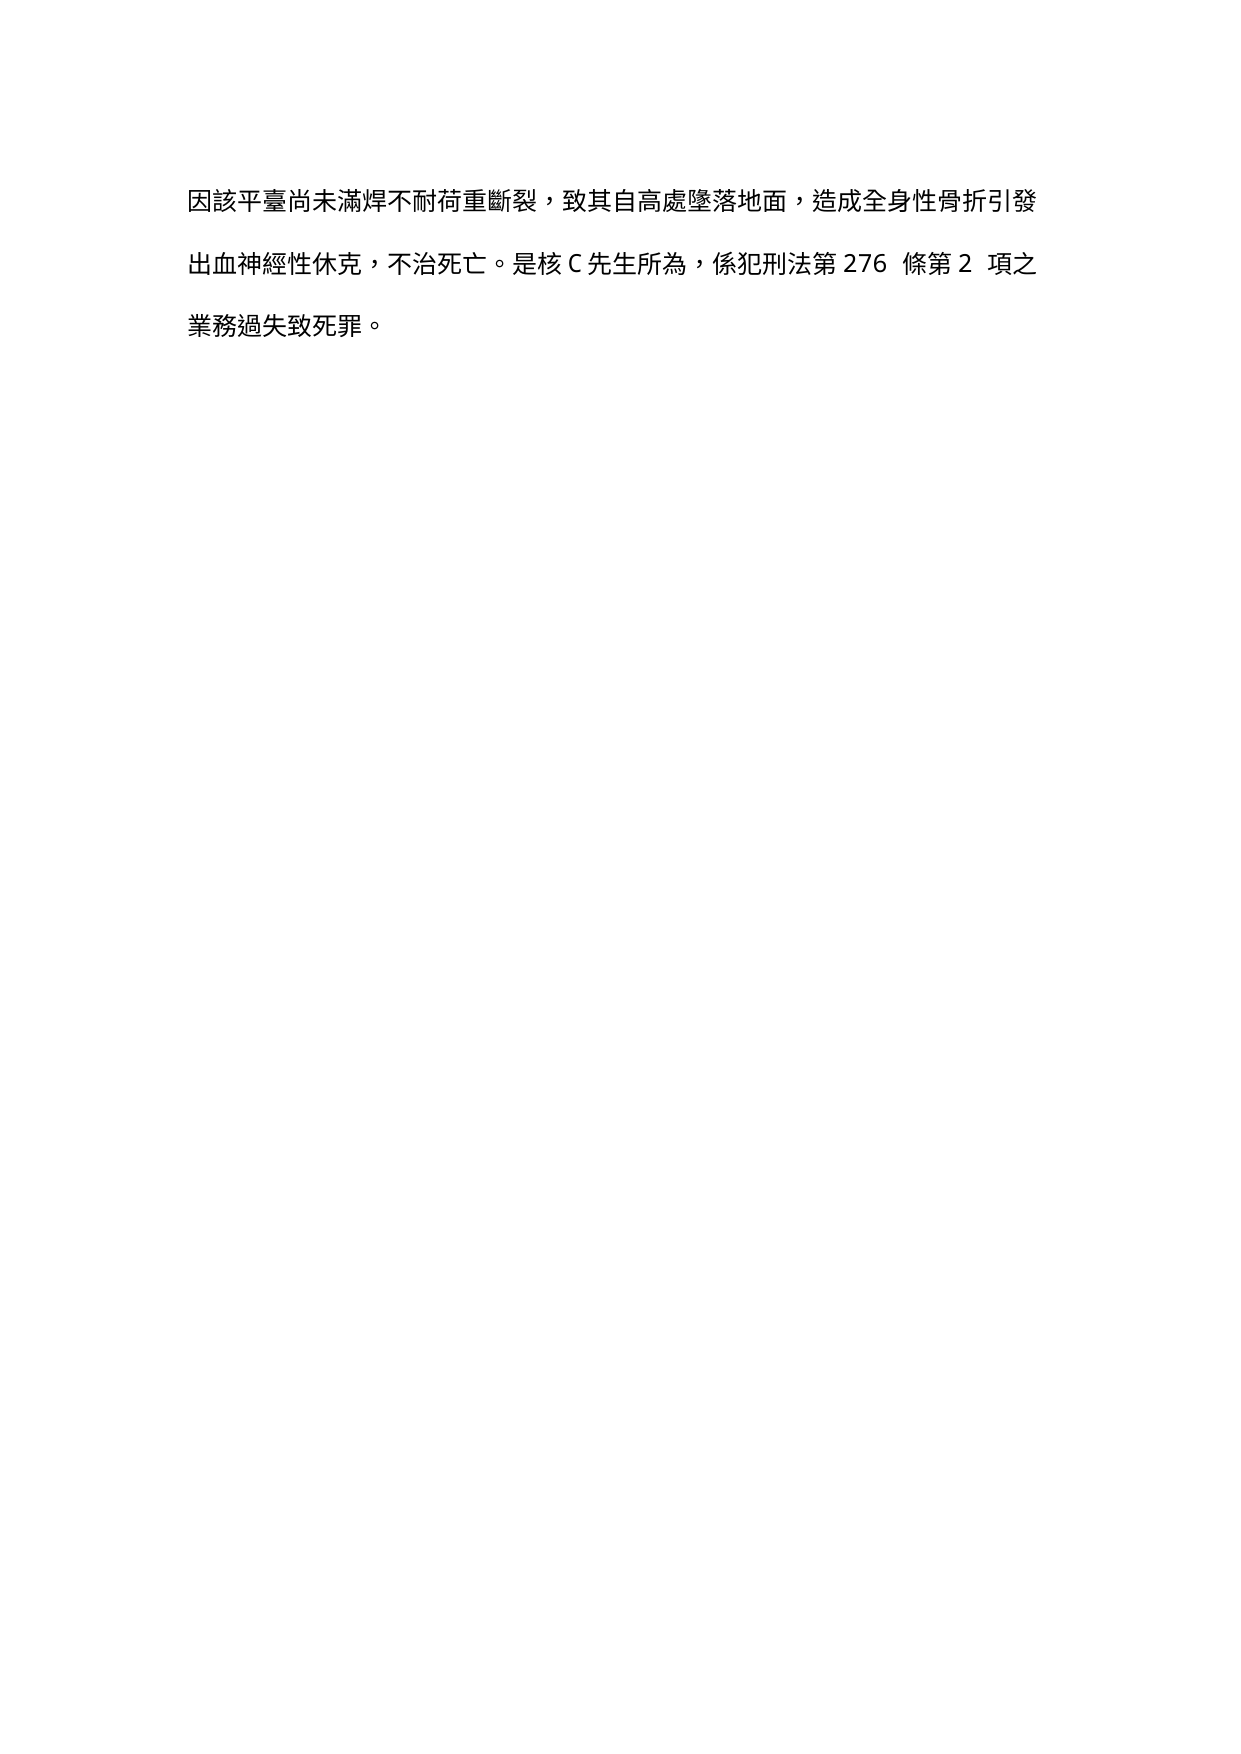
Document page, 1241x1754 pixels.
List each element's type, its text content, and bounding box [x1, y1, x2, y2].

text 因該平臺尚未滿焊不耐荷重斷裂，致其自高處墬落地面，造成全身性骨折引發出血神經性休克，不治死亡。是核C先生所為，係犯刑法第276 條第2 項之業務過失致死罪。 [187, 158, 1053, 346]
